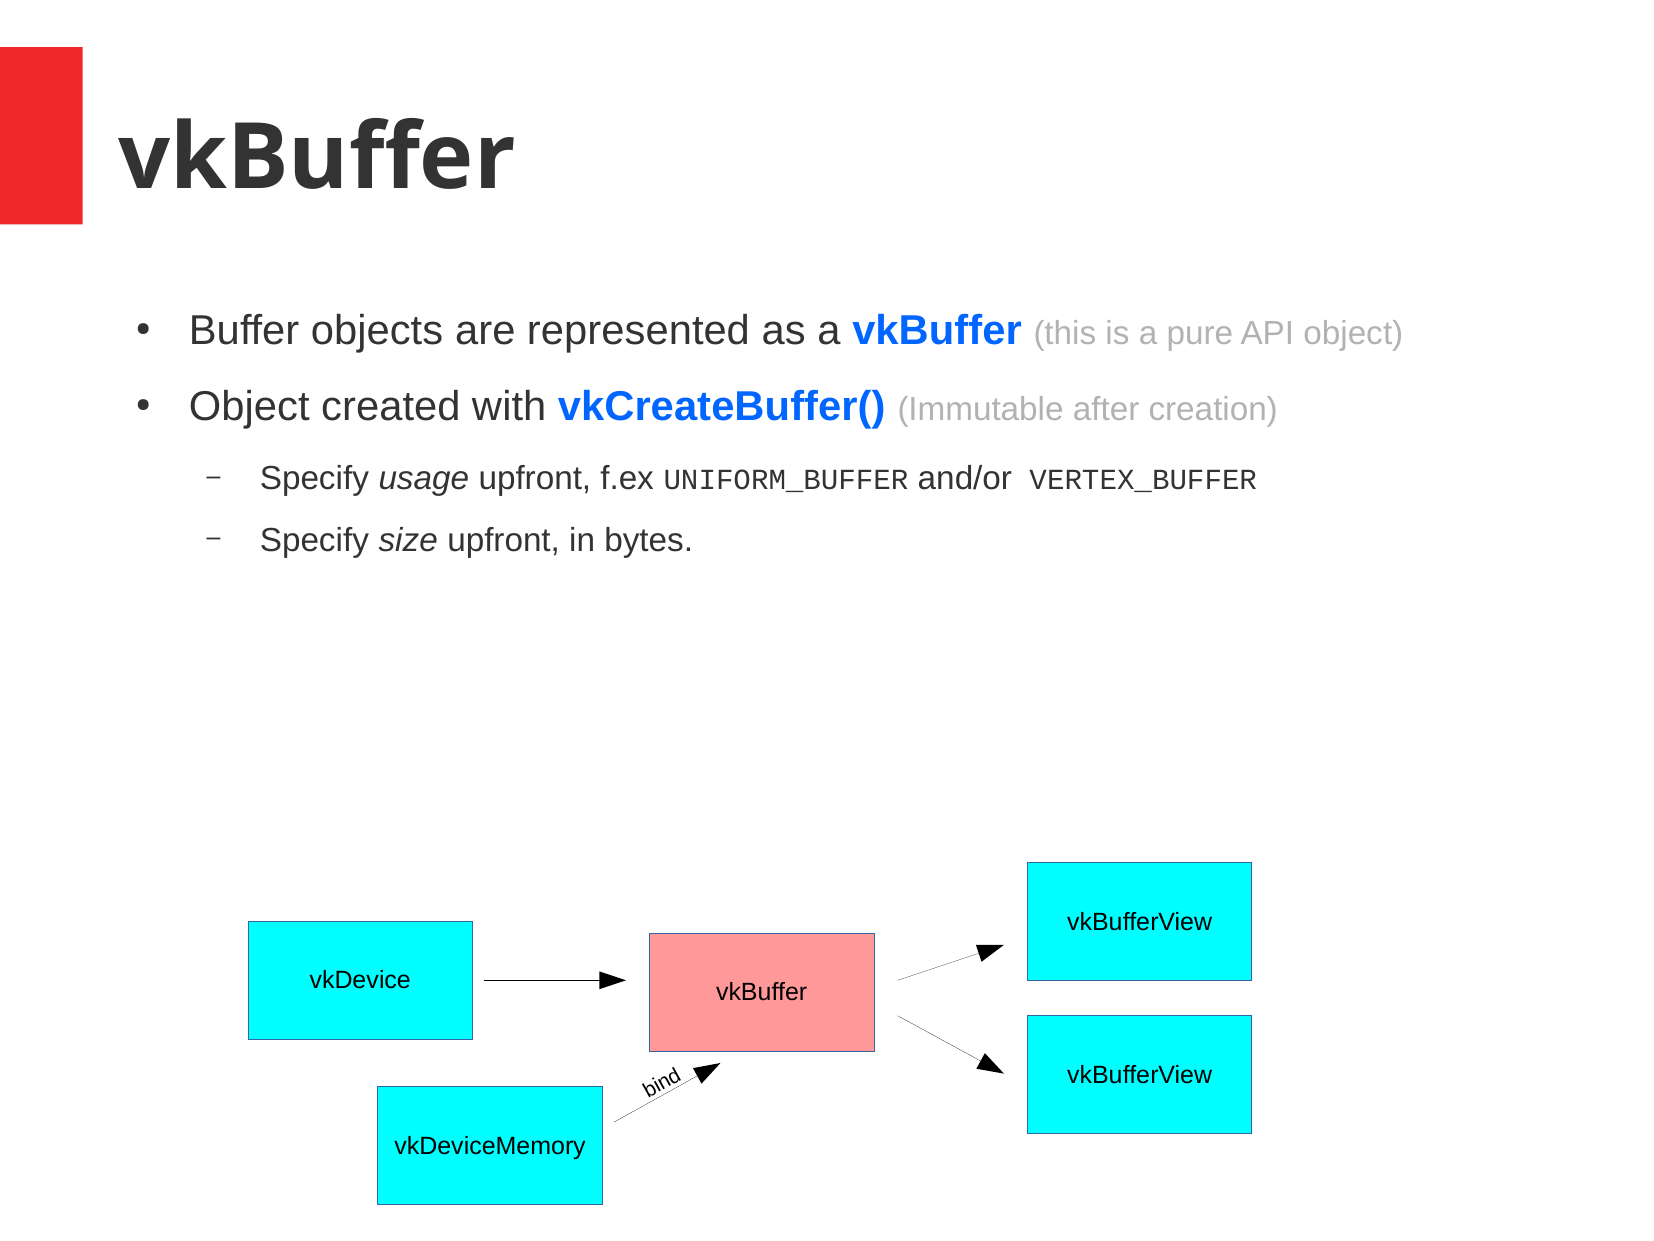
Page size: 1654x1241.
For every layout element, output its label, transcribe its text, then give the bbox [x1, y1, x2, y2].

text_box vkDevice [248, 921, 473, 1040]
list Buffer objects are represented as a vkBuffer (this is a pure API object) Object created with vkCreateBuffer() (Immutable after creation) Specify usage upfront, f.ex UNIFORM_BUFFER and/or VERTEX_BUFFER Specify size upfront, in bytes. [118, 307, 1583, 1074]
title vkBuffer [118, 49, 1571, 257]
text_box vkBuffer [649, 933, 875, 1052]
text_box vkBufferView [1027, 862, 1252, 981]
text_box vkDeviceMemory [377, 1086, 603, 1205]
text_box vkBufferView [1027, 1015, 1252, 1134]
